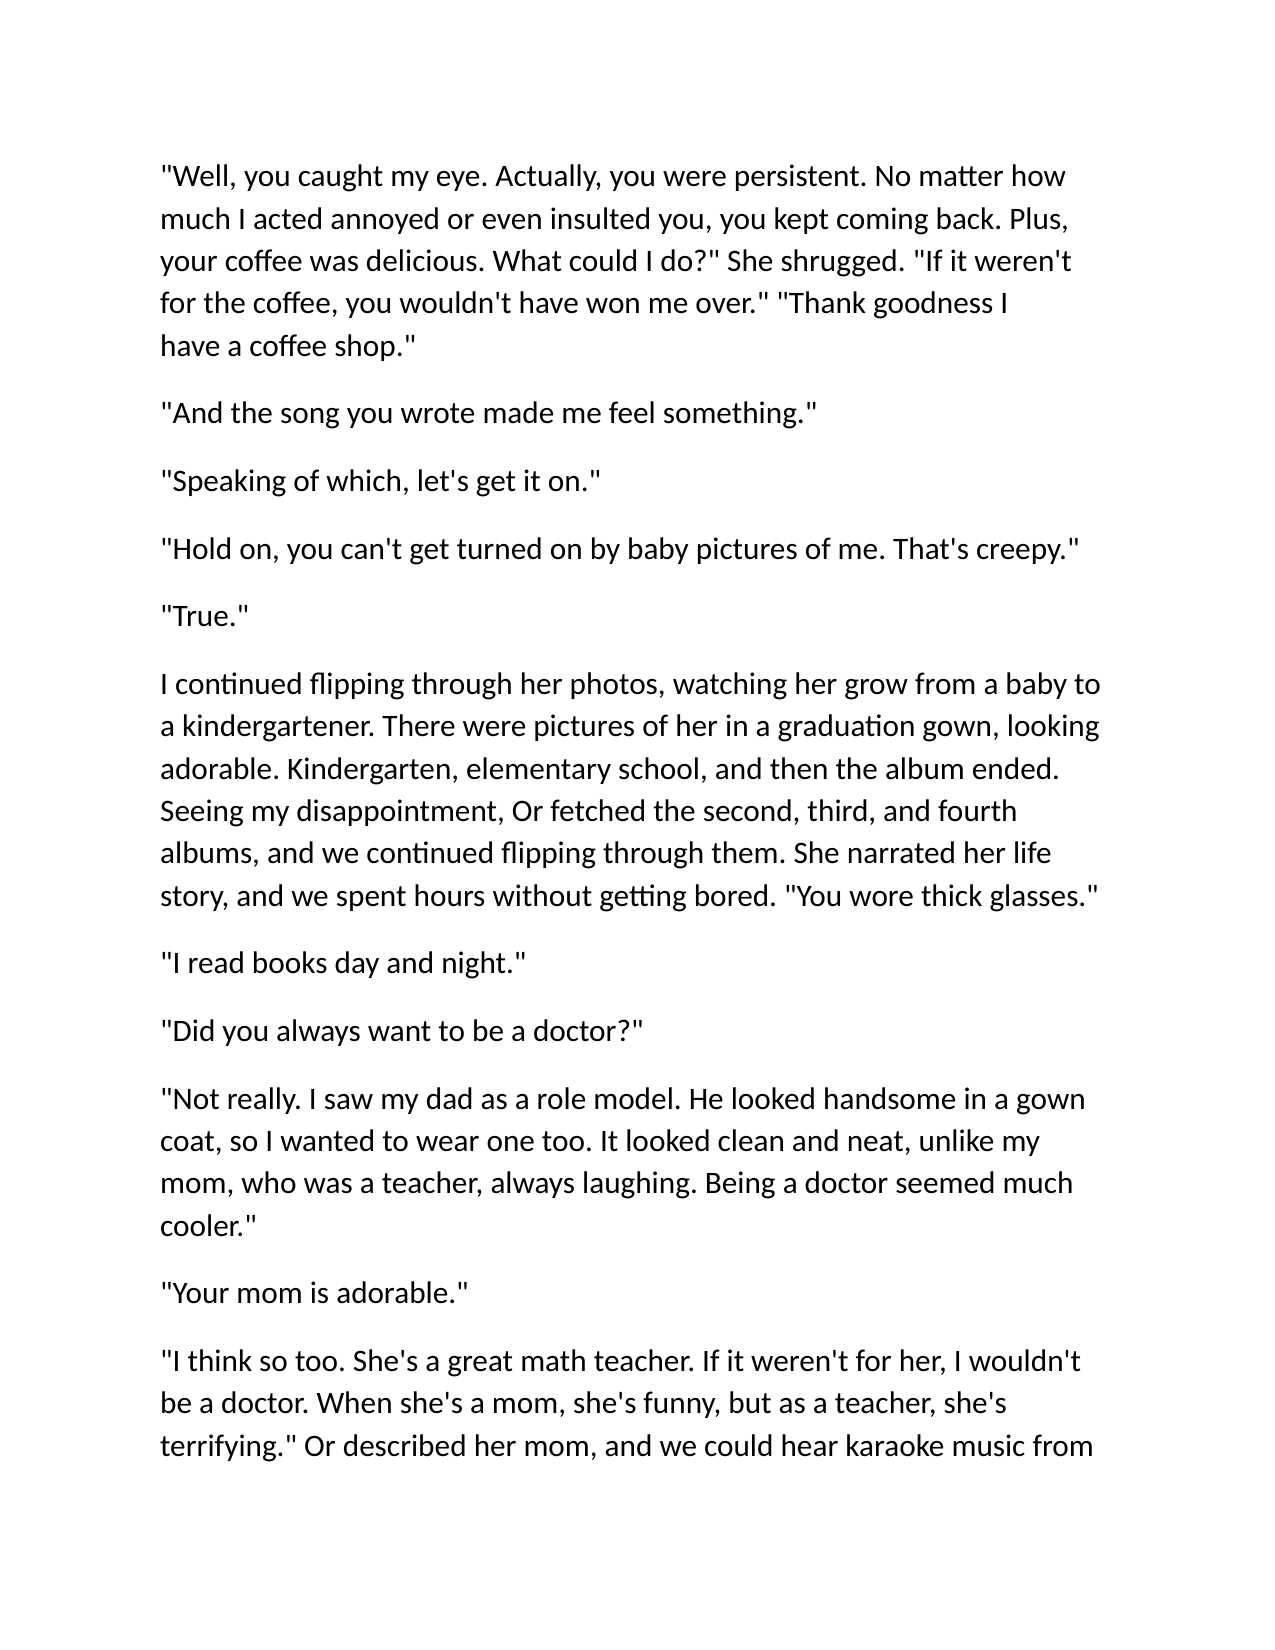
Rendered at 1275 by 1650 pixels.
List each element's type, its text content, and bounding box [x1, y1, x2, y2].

text "And the song you wrote made me feel something." [160, 393, 1113, 431]
text "Did you always want to be a doctor?" [160, 1011, 1113, 1049]
text "Hold on, you can't get turned on by baby pictures of me. That's creepy." [160, 529, 1113, 567]
text "I think so too. She's a great math teacher. If it weren't for her, I wouldn't be a doctor. When she's a mom, she's funny, but as a teacher, she's terrifying." Or described her mom, and we could hear karaoke music from [160, 1341, 1113, 1464]
text "I read books day and night." [160, 943, 1113, 981]
text "Your mom is adorable." [160, 1273, 1113, 1311]
text "Well, you caught my eye. Actually, you were persistent. No matter how much I acted annoyed or even insulted you, you kept coming back. Plus, your coffee was delicious. What could I do?" She shrugged. "If it weren't for the coffee, you wouldn't have won me over." "Thank goodness I have a coffee shop." [160, 156, 1074, 364]
text "True." [160, 596, 1113, 634]
text "Speaking of which, let's get it on." [160, 461, 1113, 499]
text I continued flipping through her photos, watching her grow from a baby to a kindergartener. There were pictures of her in a graduation gown, looking adorable. Kindergarten, elementary school, and then the album ended. Seeing my disappointment, Or fetched the second, third, and fourth albums, and we continued flipping through them. She narrated her life story, and we spent hours without getting bored. "You wore thick glasses." [160, 664, 1113, 914]
text "Not really. I saw my dad as a role model. He looked handsome in a gown coat, so I wanted to wear one too. It looked clean and neat, unlike my mom, who was a teacher, always laughing. Being a doctor seemed much cooler." [160, 1079, 1113, 1244]
